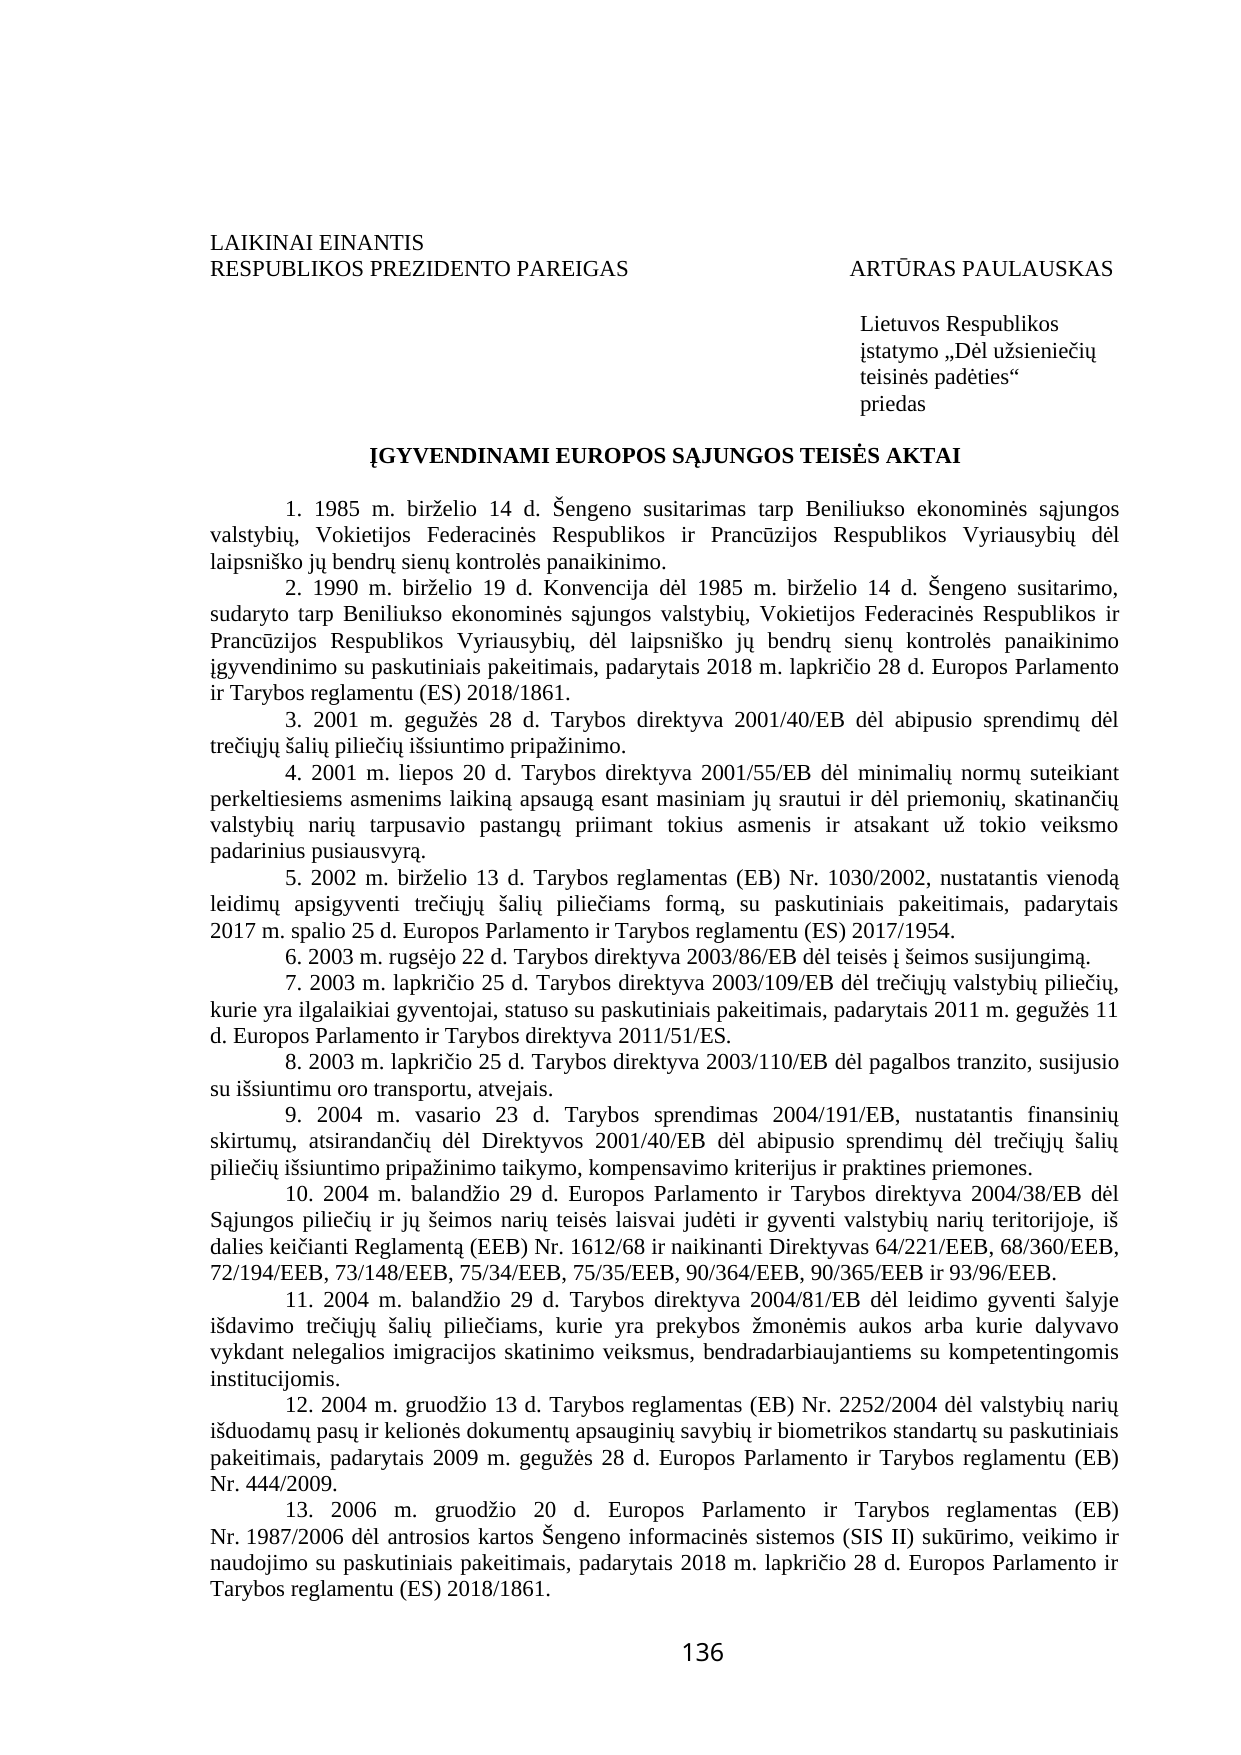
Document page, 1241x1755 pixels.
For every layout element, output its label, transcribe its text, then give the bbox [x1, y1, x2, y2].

text 1. 1985 m. birželio 14 d. Šengeno susitarimas tarp Beniliukso ekonominės sąjungos valstybių, Vokietijos Federacinės Respublikos ir Prancūzijos Respublikos Vyriausybių dėl laipsniško jų bendrų sienų kontrolės panaikinimo. [210, 495, 1120, 574]
text 6. 2003 m. rugsėjo 22 d. Tarybos direktyva 2003/86/EB dėl teisės į šeimos susijungimą. [210, 943, 1120, 969]
text 7. 2003 m. lapkričio 25 d. Tarybos direktyva 2003/109/EB dėl trečiųjų valstybių piliečių, kurie yra ilgalaikiai gyventojai, statuso su paskutiniais pakeitimais, padarytais 2011 m. gegužės 11 d. Europos Parlamento ir Tarybos direktyva 2011/51/ES. [210, 969, 1120, 1048]
text Lietuvos Respublikos [860, 311, 1120, 337]
text 9. 2004 m. vasario 23 d. Tarybos sprendimas 2004/191/EB, nustatantis finansinių skirtumų, atsirandančių dėl Direktyvos 2001/40/EB dėl abipusio sprendimų dėl trečiųjų šalių piliečių išsiuntimo pripažinimo taikymo, kompensavimo kriterijus ir praktines priemones. [210, 1101, 1120, 1180]
text 2. 1990 m. birželio 19 d. Konvencija dėl 1985 m. birželio 14 d. Šengeno susitarimo, sudaryto tarp Beniliukso ekonominės sąjungos valstybių, Vokietijos Federacinės Respublikos ir Prancūzijos Respublikos Vyriausybių, dėl laipsniško jų bendrų sienų kontrolės panaikinimo įgyvendinimo su paskutiniais pakeitimais, padarytais 2018 m. lapkričio 28 d. Europos Parlamento ir Tarybos reglamentu (ES) 2018/1861. [210, 574, 1120, 706]
text 5. 2002 m. birželio 13 d. Tarybos reglamentas (EB) Nr. 1030/2002, nustatantis vienodą leidimų apsigyventi trečiųjų šalių piliečiams formą, su paskutiniais pakeitimais, padarytais 2017 m. spalio 25 d. Europos Parlamento ir Tarybos reglamentu (ES) 2017/1954. [210, 864, 1120, 943]
text ĮGYVENDINAMI EUROPOS SĄJUNGOS TEISĖS AKTAI [210, 442, 1120, 469]
text 10. 2004 m. balandžio 29 d. Europos Parlamento ir Tarybos direktyva 2004/38/EB dėl Sąjungos piliečių ir jų šeimos narių teisės laisvai judėti ir gyventi valstybių narių teritorijoje, iš dalies keičianti Reglamentą (EEB) Nr. 1612/68 ir naikinanti Direktyvas 64/221/EEB, 68/360/EEB, 72/194/EEB, 73/148/EEB, 75/34/EEB, 75/35/EEB, 90/364/EEB, 90/365/EEB ir 93/96/EEB. [210, 1180, 1120, 1286]
text RESPUBLIKOS PREZIDENTO PAREIGAS ARTŪRAS PAULAUSKAS [210, 255, 1120, 282]
text 13. 2006 m. gruodžio 20 d. Europos Parlamento ir Tarybos reglamentas (EB) Nr. 1987/2006 dėl antrosios kartos Šengeno informacinės sistemos (SIS II) sukūrimo, veikimo ir naudojimo su paskutiniais pakeitimais, padarytais 2018 m. lapkričio 28 d. Europos Parlamento ir Tarybos reglamentu (ES) 2018/1861. [210, 1496, 1120, 1602]
text 11. 2004 m. balandžio 29 d. Tarybos direktyva 2004/81/EB dėl leidimo gyventi šalyje išdavimo trečiųjų šalių piliečiams, kurie yra prekybos žmonėmis aukos arba kurie dalyvavo vykdant nelegalios imigracijos skatinimo veiksmus, bendradarbiaujantiems su kompetentingomis institucijomis. [210, 1286, 1120, 1391]
text priedas [860, 389, 1120, 416]
text 4. 2001 m. liepos 20 d. Tarybos direktyva 2001/55/EB dėl minimalių normų suteikiant perkeltiesiems asmenims laikiną apsaugą esant masiniam jų srautui ir dėl priemonių, skatinančių valstybių narių tarpusavio pastangų priimant tokius asmenis ir atsakant už tokio veiksmo padarinius pusiausvyrą. [210, 758, 1120, 864]
text 8. 2003 m. lapkričio 25 d. Tarybos direktyva 2003/110/EB dėl pagalbos tranzito, susijusio su išsiuntimu oro transportu, atvejais. [210, 1048, 1120, 1101]
text teisinės padėties“ [860, 363, 1120, 389]
text 12. 2004 m. gruodžio 13 d. Tarybos reglamentas (EB) Nr. 2252/2004 dėl valstybių narių išduodamų pasų ir kelionės dokumentų apsauginių savybių ir biometrikos standartų su paskutiniais pakeitimais, padarytais 2009 m. gegužės 28 d. Europos Parlamento ir Tarybos reglamentu (EB) Nr. 444/2009. [210, 1391, 1120, 1496]
text 3. 2001 m. gegužės 28 d. Tarybos direktyva 2001/40/EB dėl abipusio sprendimų dėl trečiųjų šalių piliečių išsiuntimo pripažinimo. [210, 706, 1120, 758]
text LAIKINAI EINANTIS [210, 229, 1120, 255]
text įstatymo „Dėl užsieniečių [860, 337, 1120, 363]
